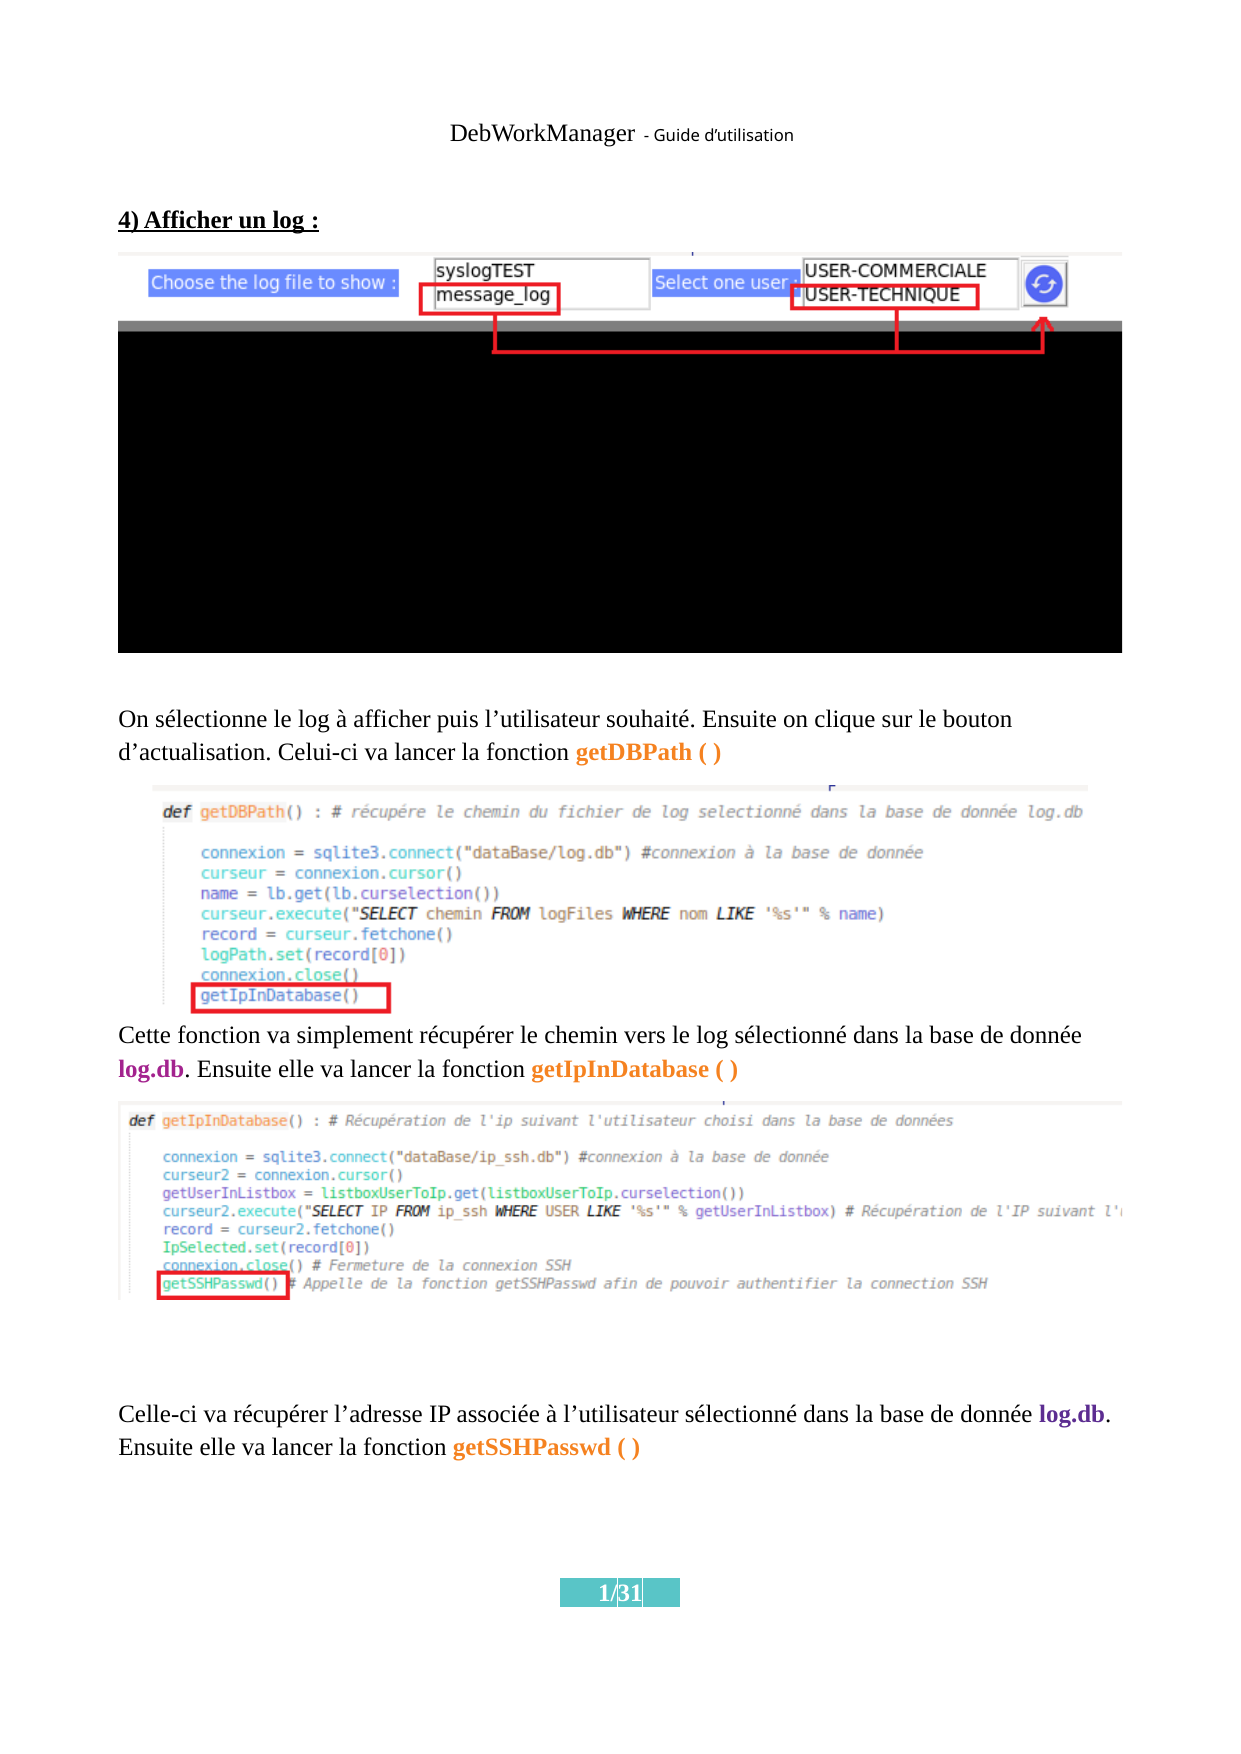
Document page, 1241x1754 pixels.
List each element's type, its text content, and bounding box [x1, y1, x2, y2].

text Celle-ci va récupérer l’adresse IP associée à l’utilisateur sélectionné dans la base de donnée log.db. Ensuite elle va lancer la fonction getSSHPasswd ( ) [118, 1399, 1122, 1461]
text Cette fonction va simplement récupérer le chemin vers le log sélectionné dans la base de donnée log.db. Ensuite elle va lancer la fonction getIpInDatabase ( ) [118, 1017, 1122, 1082]
picture [118, 252, 1123, 653]
text On sélectionne le log à afficher puis l’utilisateur souhaité. Ensuite on clique sur le bouton d’actualisation. Celui-ci va lancer la fonction getDBPath ( ) [118, 704, 1122, 766]
text 4) Afficher un log : [118, 205, 1122, 234]
picture [152, 785, 1088, 1017]
picture [118, 1101, 1123, 1300]
